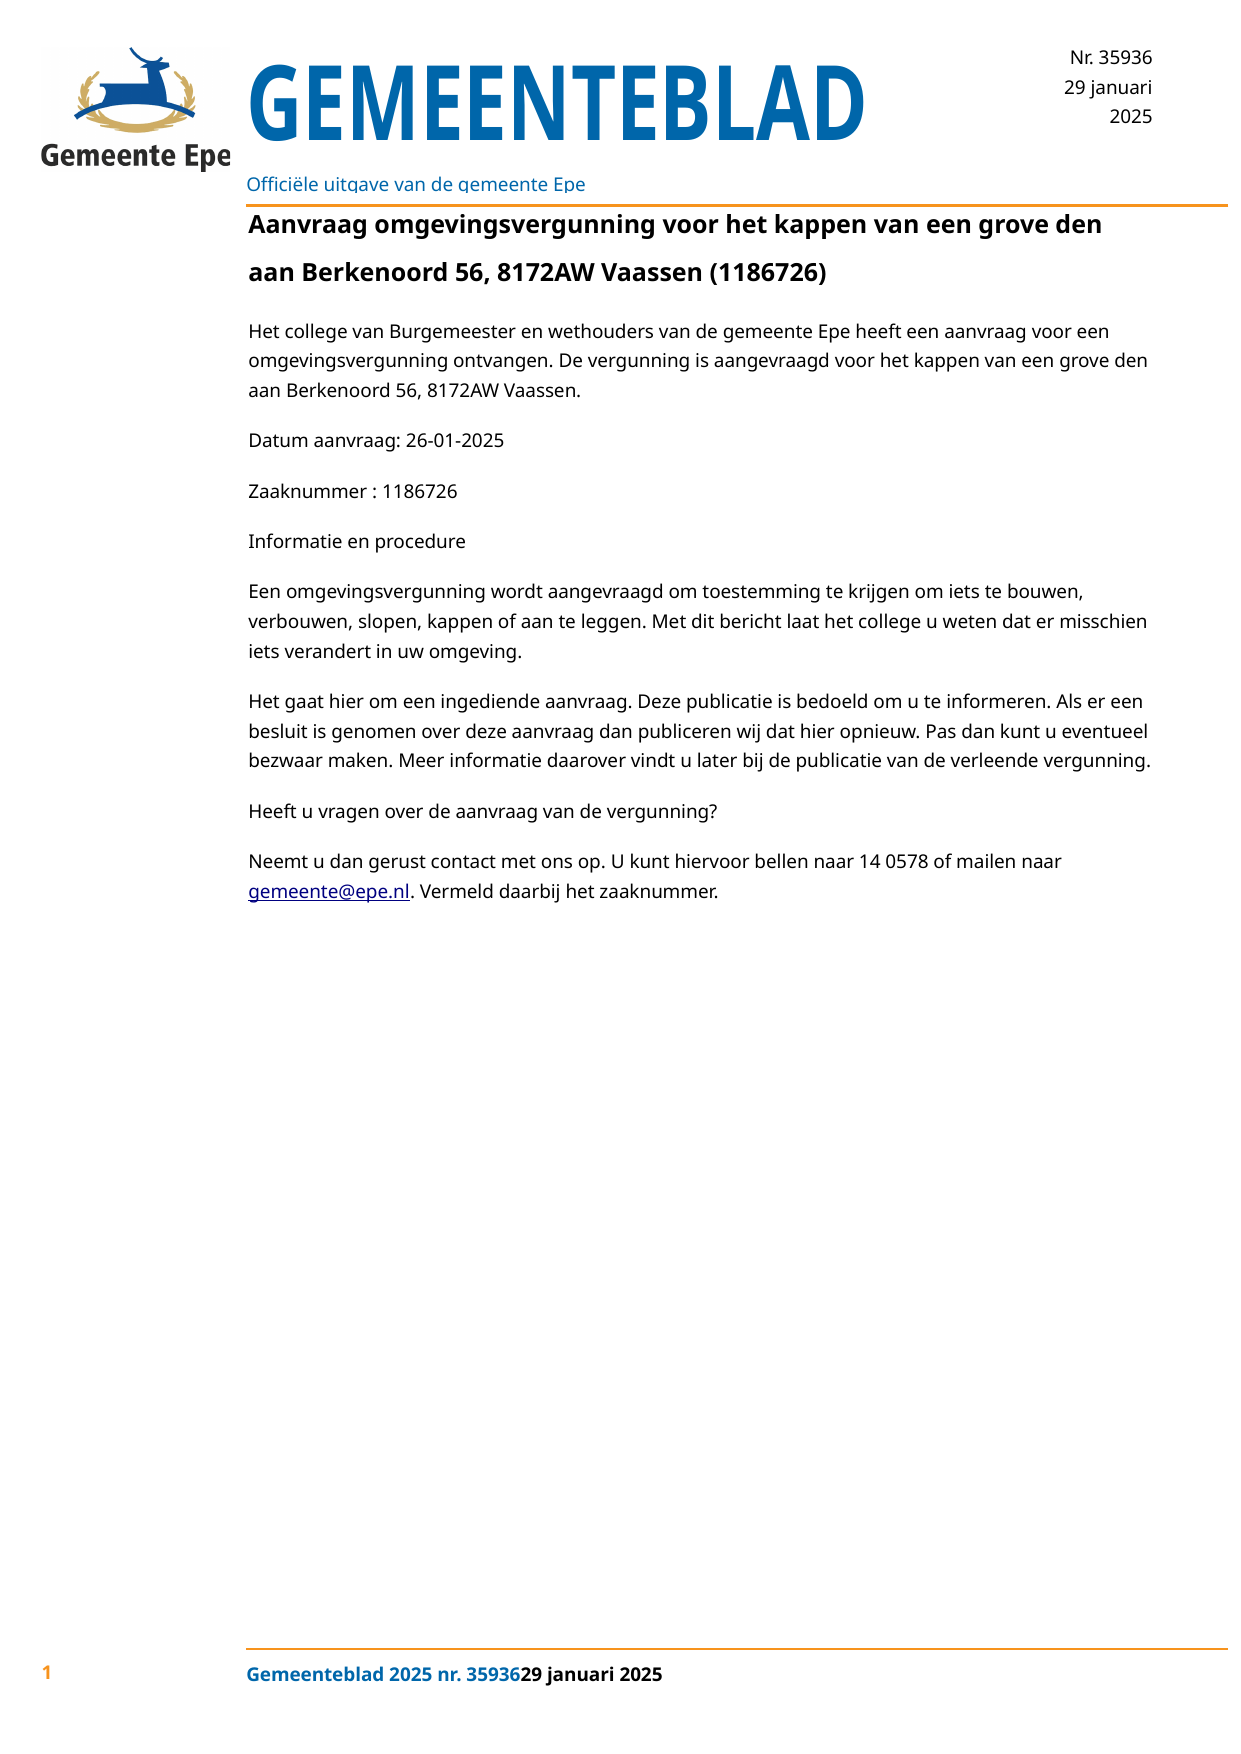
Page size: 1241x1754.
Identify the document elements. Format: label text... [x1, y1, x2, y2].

text Datum aanvraag: 26-01-2025 [248, 427, 1152, 453]
text Aanvraag omgevingsvergunning voor het kappen van een grove den aan Berkenoord 56, 8172AW Vaassen (1186726) [248, 207, 1152, 288]
picture [41, 47, 231, 172]
text Heeft u vragen over de aanvraag van de vergunning? [248, 798, 1152, 824]
text Zaaknummer : 1186726 [248, 478, 1152, 504]
text Het college van Burgemeester en wethouders van de gemeente Epe heeft een aanvraag voor een omgevingsvergunning ontvangen. De vergunning is aangevraagd voor het kappen van een grove den aan Berkenoord 56, 8172AW Vaassen. [248, 318, 1152, 403]
text Informatie en procedure [248, 528, 1152, 554]
text Het gaat hier om een ingediende aanvraag. Deze publicatie is bedoeld om u te informeren. Als er een besluit is genomen over deze aanvraag dan publiceren wij dat hier opnieuw. Pas dan kunt u eventueel bezwaar maken. Meer informatie daarover vindt u later bij de publicatie van de verleende vergunning. [248, 688, 1152, 773]
text Een omgevingsvergunning wordt aangevraagd om toestemming te krijgen om iets te bouwen, verbouwen, slopen, kappen of aan te leggen. Met dit bericht laat het college u weten dat er misschien iets verandert in uw omgeving. [248, 579, 1152, 664]
text Neemt u dan gerust contact met ons op. U kunt hiervoor bellen naar 14 0578 of mailen naar gemeente@epe.nl. Vermeld daarbij het zaaknummer. [248, 848, 1152, 904]
